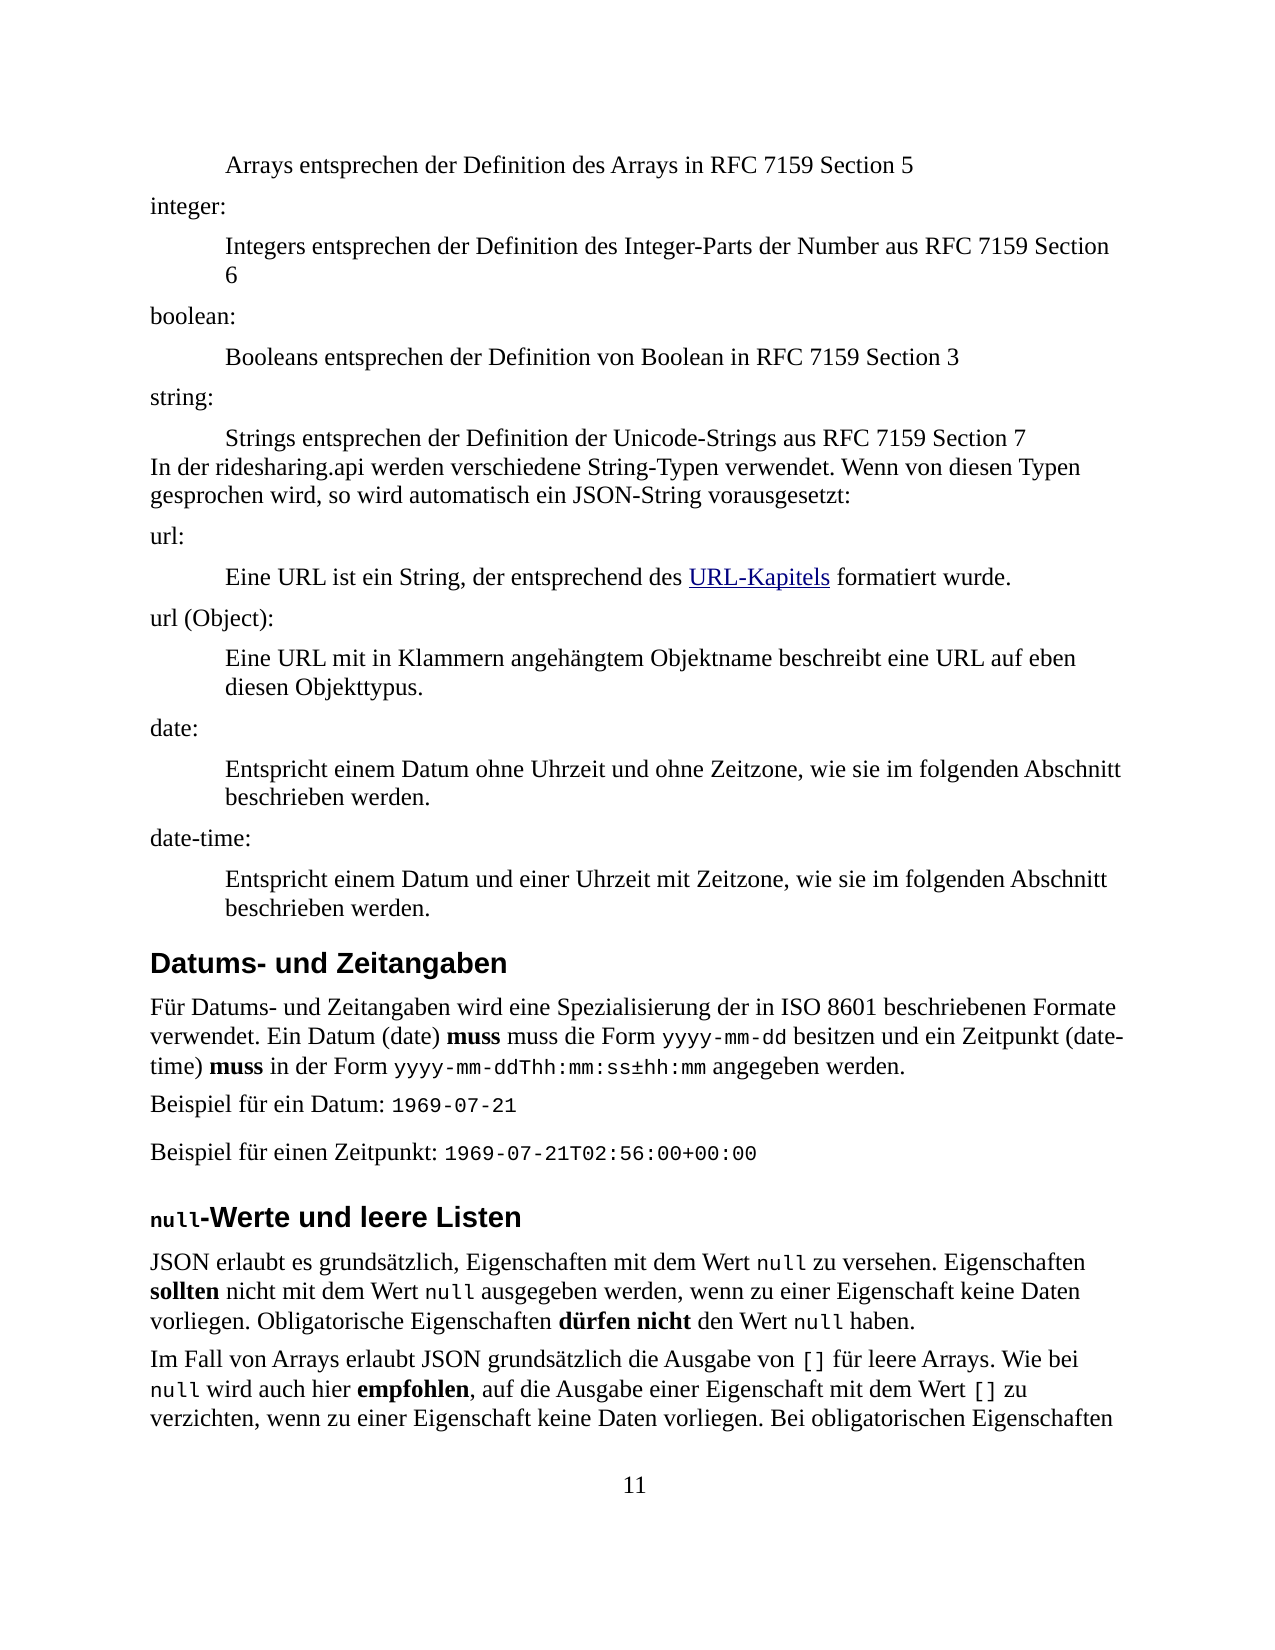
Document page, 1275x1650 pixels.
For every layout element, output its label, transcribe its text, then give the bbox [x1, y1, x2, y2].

text Strings entsprechen der Definition der Unicode-Strings aus RFC 7159 Section 7 [225, 423, 1125, 452]
text Beispiel für einen Zeitpunkt: 1969-07-21T02:56:00+00:00 [150, 1137, 1125, 1166]
subtitle null-Werte und leere Listen [150, 1200, 1125, 1234]
text Booleans entsprechen der Definition von Boolean in RFC 7159 Section 3 [225, 342, 1125, 370]
text url: [150, 521, 1125, 550]
text JSON erlaubt es grundsätzlich, Eigenschaften mit dem Wert null zu versehen. Eigenschaften sollten nicht mit dem Wert null ausgegeben werden, wenn zu einer Eigenschaft keine Daten vorliegen. Obligatorische Eigenschaften dürfen nicht den Wert null haben. [150, 1247, 1125, 1335]
text In der ridesharing.api werden verschiedene String-Typen verwendet. Wenn von diesen Typen gesprochen wird, so wird automatisch ein JSON-String vorausgesetzt: [150, 452, 1125, 509]
text string: [150, 382, 1125, 411]
text Eine URL mit in Klammern angehängtem Objektname beschreibt eine URL auf eben diesen Objekttypus. [225, 643, 1125, 701]
text Arrays entsprechen der Definition des Arrays in RFC 7159 Section 5 [225, 150, 1125, 179]
text Entspricht einem Datum und einer Uhrzeit mit Zeitzone, wie sie im folgenden Abschnitt beschrieben werden. [225, 864, 1125, 921]
text Integers entsprechen der Definition des Integer-Parts der Number aus RFC 7159 Section 6 [225, 231, 1125, 289]
text Für Datums- und Zeitangaben wird eine Spezialisierung der in ISO 8601 beschriebenen Formate verwendet. Ein Datum (date) muss muss die Form yyyy-mm-dd besitzen und ein Zeitpunkt (date-time) muss in der Form yyyy-mm-ddThh:mm:ss±hh:mm angegeben werden. [150, 992, 1125, 1080]
text Eine URL ist ein String, der entsprechend des URL-Kapitels formatiert wurde. [225, 562, 1125, 591]
text Entspricht einem Datum ohne Uhrzeit und ohne Zeitzone, wie sie im folgenden Abschnitt beschrieben werden. [225, 754, 1125, 811]
text url (Object): [150, 603, 1125, 632]
text date: [150, 713, 1125, 742]
text Beispiel für ein Datum: 1969-07-21 [150, 1089, 1125, 1119]
text integer: [150, 191, 1125, 219]
text Im Fall von Arrays erlaubt JSON grundsätzlich die Ausgabe von [] für leere Arrays. Wie bei null wird auch hier empfohlen, auf die Ausgabe einer Eigenschaft mit dem Wert [] zu verzichten, wenn zu einer Eigenschaft keine Daten vorliegen. Bei obligatorischen Eigenschaften [150, 1344, 1125, 1432]
text date-time: [150, 823, 1125, 852]
text boolean: [150, 301, 1125, 330]
subtitle Datums- und Zeitangaben [150, 946, 1125, 980]
